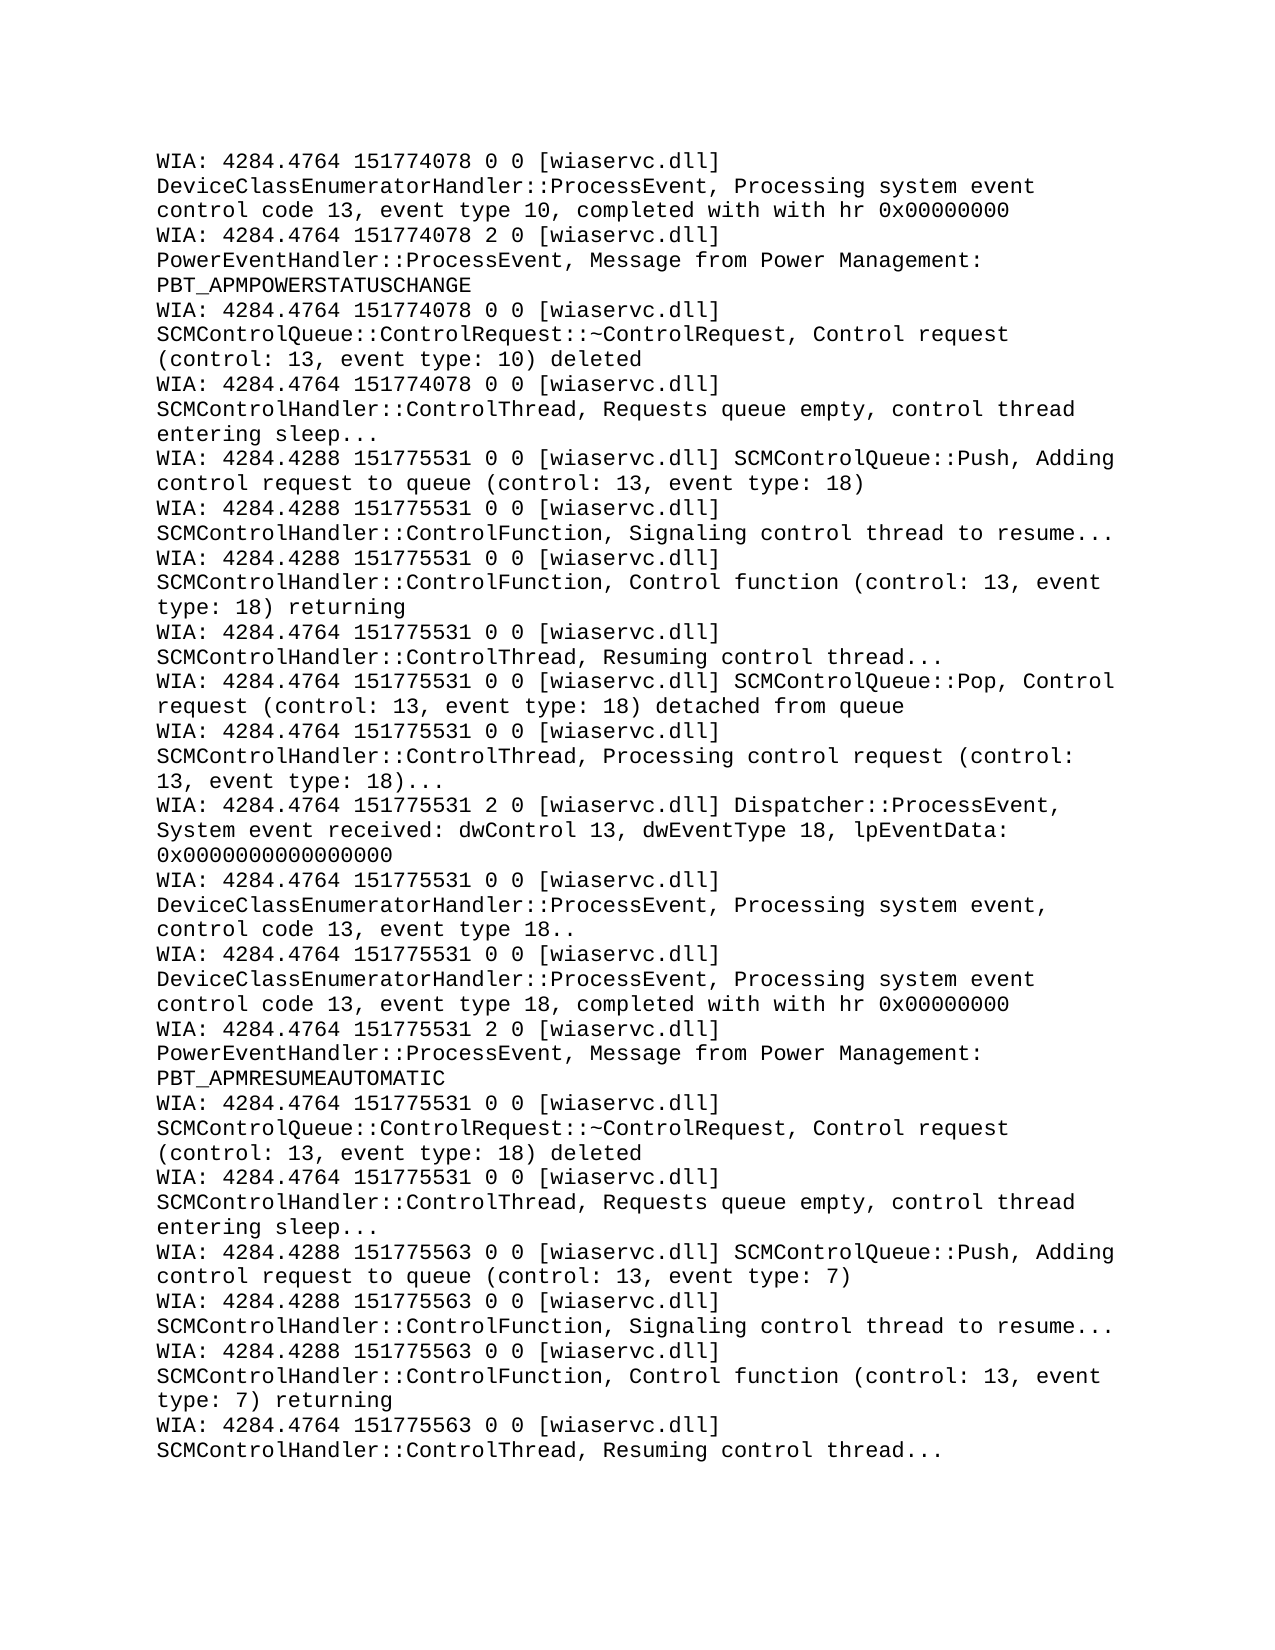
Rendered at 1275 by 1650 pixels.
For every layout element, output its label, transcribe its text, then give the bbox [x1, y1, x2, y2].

text WIA: 4284.4764 151775531 0 0 [wiaservc.dll] DeviceClassEnumeratorHandler::ProcessEvent, Processing system event, control code 13, event type 18.. [156, 869, 1118, 943]
text WIA: 4284.4764 151774078 0 0 [wiaservc.dll] DeviceClassEnumeratorHandler::ProcessEvent, Processing system event control code 13, event type 10, completed with with hr 0x00000000 [156, 150, 1118, 224]
text WIA: 4284.4764 151775531 0 0 [wiaservc.dll] SCMControlQueue::Pop, Control request (control: 13, event type: 18) detached from queue [156, 671, 1118, 720]
text WIA: 4284.4764 151775531 0 0 [wiaservc.dll] SCMControlHandler::ControlThread, Processing control request (control: 13, event type: 18)... [156, 720, 1118, 794]
text WIA: 4284.4764 151774078 2 0 [wiaservc.dll] PowerEventHandler::ProcessEvent, Message from Power Management: PBT_APMPOWERSTATUSCHANGE [156, 224, 1118, 299]
text WIA: 4284.4764 151775531 2 0 [wiaservc.dll] Dispatcher::ProcessEvent, System event received: dwControl 13, dwEventType 18, lpEventData: 0x0000000000000000 [156, 794, 1118, 869]
text WIA: 4284.4288 151775531 0 0 [wiaservc.dll] SCMControlQueue::Push, Adding control request to queue (control: 13, event type: 18) [156, 447, 1118, 497]
text WIA: 4284.4764 151775531 0 0 [wiaservc.dll] SCMControlHandler::ControlThread, Requests queue empty, control thread entering sleep... [156, 1166, 1118, 1241]
text WIA: 4284.4764 151775531 2 0 [wiaservc.dll] PowerEventHandler::ProcessEvent, Message from Power Management: PBT_APMRESUMEAUTOMATIC [156, 1018, 1118, 1092]
text WIA: 4284.4764 151775531 0 0 [wiaservc.dll] SCMControlQueue::ControlRequest::~ControlRequest, Control request (control: 13, event type: 18) deleted [156, 1092, 1118, 1166]
text WIA: 4284.4764 151775531 0 0 [wiaservc.dll] DeviceClassEnumeratorHandler::ProcessEvent, Processing system event control code 13, event type 18, completed with with hr 0x00000000 [156, 943, 1118, 1018]
text WIA: 4284.4764 151775563 0 0 [wiaservc.dll] SCMControlHandler::ControlThread, Resuming control thread... [156, 1414, 1118, 1464]
text WIA: 4284.4764 151774078 0 0 [wiaservc.dll] SCMControlHandler::ControlThread, Requests queue empty, control thread entering sleep... [156, 373, 1118, 447]
text WIA: 4284.4288 151775563 0 0 [wiaservc.dll] SCMControlQueue::Push, Adding control request to queue (control: 13, event type: 7) [156, 1241, 1118, 1290]
text WIA: 4284.4288 151775531 0 0 [wiaservc.dll] SCMControlHandler::ControlFunction, Signaling control thread to resume... [156, 497, 1118, 547]
text WIA: 4284.4288 151775531 0 0 [wiaservc.dll] SCMControlHandler::ControlFunction, Control function (control: 13, event type: 18) returning [156, 547, 1118, 621]
text WIA: 4284.4764 151774078 0 0 [wiaservc.dll] SCMControlQueue::ControlRequest::~ControlRequest, Control request (control: 13, event type: 10) deleted [156, 299, 1118, 373]
text WIA: 4284.4288 151775563 0 0 [wiaservc.dll] SCMControlHandler::ControlFunction, Control function (control: 13, event type: 7) returning [156, 1340, 1118, 1414]
text WIA: 4284.4764 151775531 0 0 [wiaservc.dll] SCMControlHandler::ControlThread, Resuming control thread... [156, 621, 1118, 671]
text WIA: 4284.4288 151775563 0 0 [wiaservc.dll] SCMControlHandler::ControlFunction, Signaling control thread to resume... [156, 1290, 1118, 1340]
